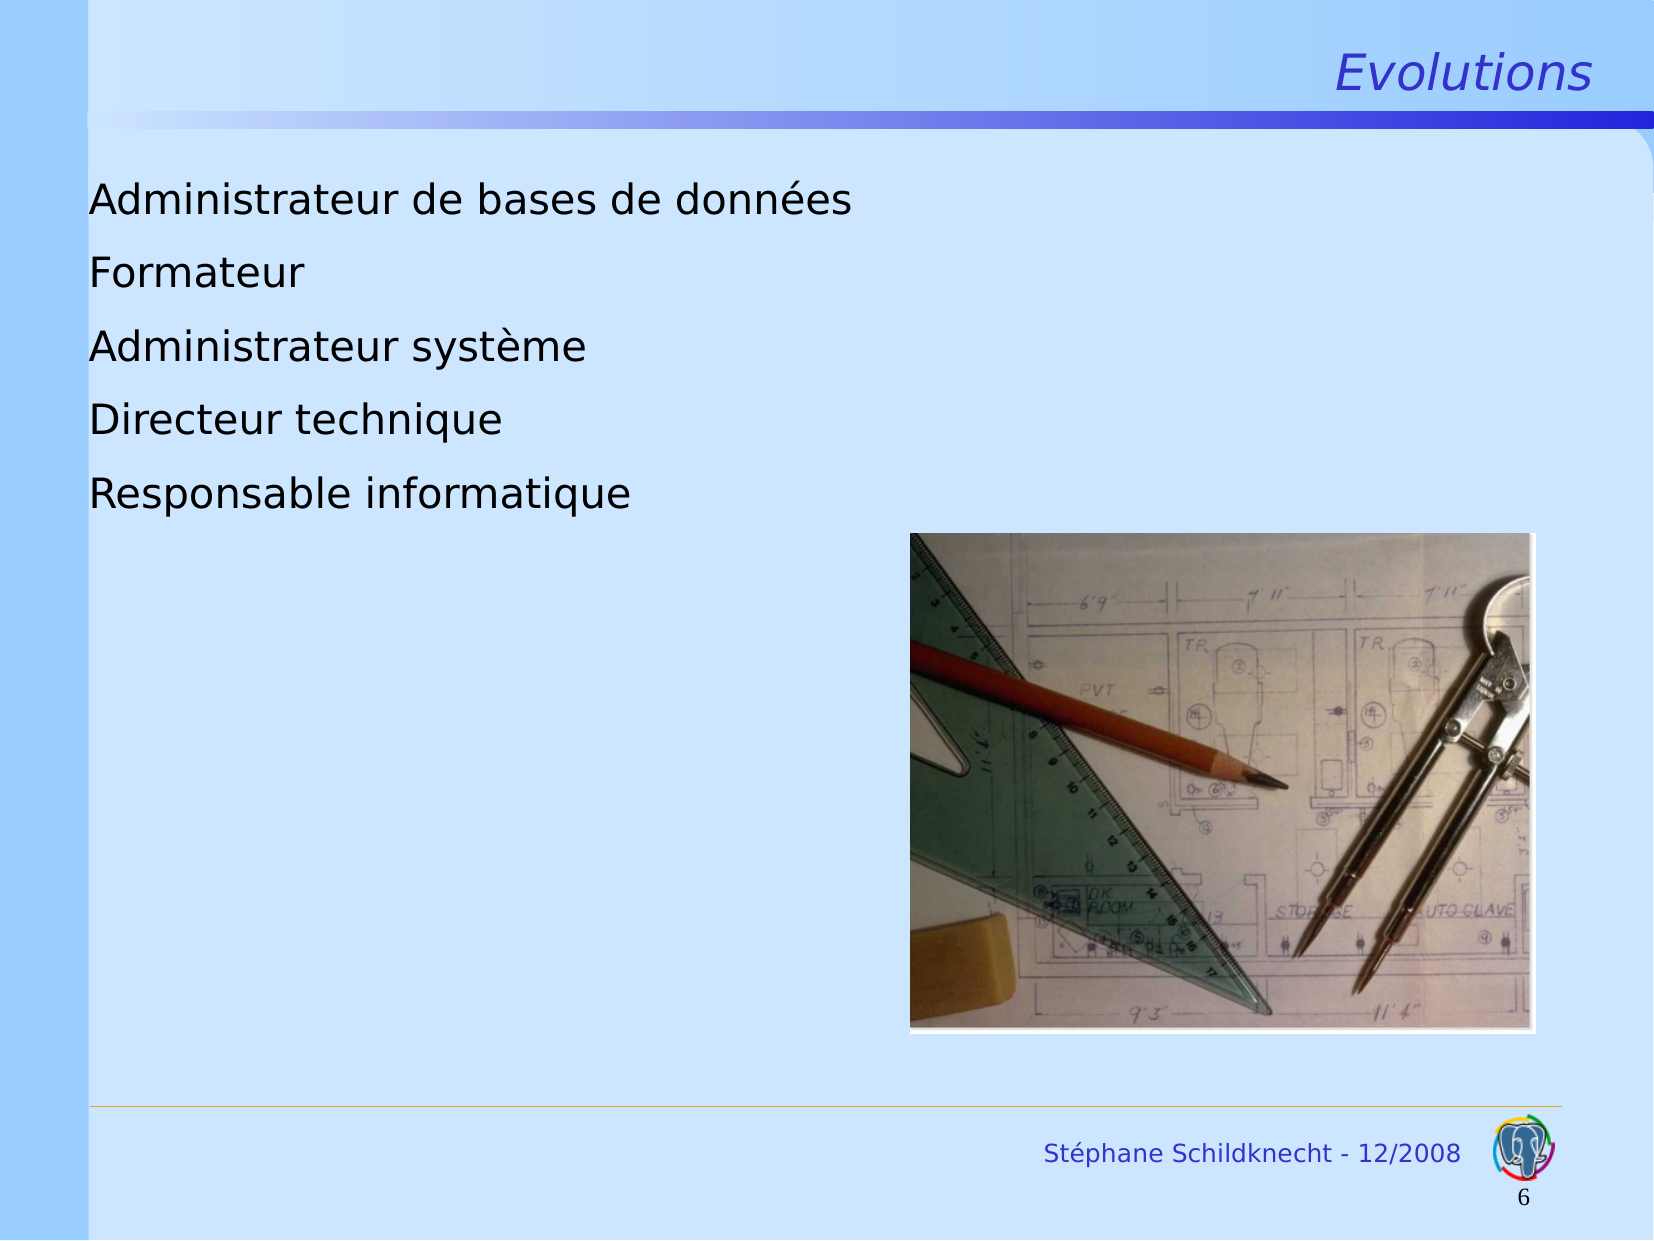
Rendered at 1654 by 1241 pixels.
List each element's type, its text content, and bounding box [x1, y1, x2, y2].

title Evolutions [175, 0, 1594, 148]
picture [910, 533, 1536, 1034]
picture [1493, 1114, 1555, 1181]
list Administrateur de bases de données Formateur Administrateur système Directeur technique Responsable informatique [88, 175, 1547, 1063]
